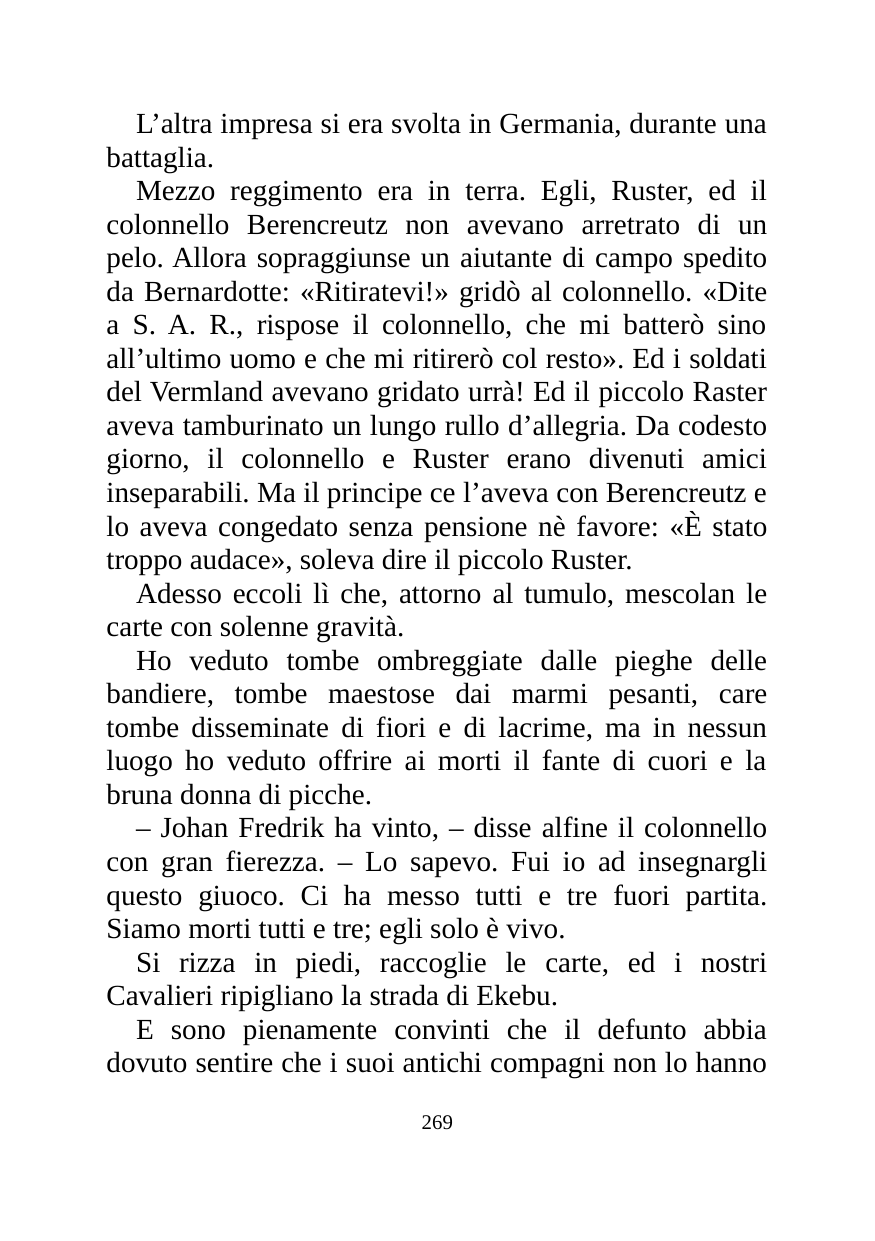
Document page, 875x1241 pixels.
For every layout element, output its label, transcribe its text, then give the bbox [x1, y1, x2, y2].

text – Johan Fredrik ha vinto, – disse alfine il colonnello con gran fierezza. – Lo sapevo. Fui io ad insegnargli questo giuoco. Ci ha messo tutti e tre fuori partita. Siamo morti tutti e tre; egli solo è vivo. [106, 811, 768, 945]
text Mezzo reggimento era in terra. Egli, Ruster, ed il colonnello Berencreutz non avevano arretrato di un pelo. Allora sopraggiunse un aiutante di campo spedito da Bernardotte: «Ritiratevi!» gridò al colonnello. «Dite a S. A. R., rispose il colonnello, che mi batterò sino all’ultimo uomo e che mi ritirerò col resto». Ed i soldati del Vermland avevano gridato urrà! Ed il piccolo Raster aveva tamburinato un lungo rullo d’allegria. Da codesto giorno, il colonnello e Ruster erano divenuti amici inseparabili. Ma il principe ce l’aveva con Berencreutz e lo aveva congedato senza pensione nè favore: «È stato troppo audace», soleva dire il piccolo Ruster. [106, 173, 768, 576]
text L’altra impresa si era svolta in Germania, durante una battaglia. [106, 106, 768, 173]
text Si rizza in piedi, raccoglie le carte, ed i nostri Cavalieri ripigliano la strada di Ekebu. [106, 945, 768, 1012]
text Adesso eccoli lì che, attorno al tumulo, mescolan le carte con solenne gravità. [106, 576, 768, 643]
text Ho veduto tombe ombreggiate dalle pieghe delle bandiere, tombe maestose dai marmi pesanti, care tombe disseminate di fiori e di lacrime, ma in nessun luogo ho veduto offrire ai morti il fante di cuori e la bruna donna di picche. [106, 643, 768, 811]
text E sono pienamente convinti che il defunto abbia dovuto sentire che i suoi antichi compagni non lo hanno [106, 1012, 768, 1079]
